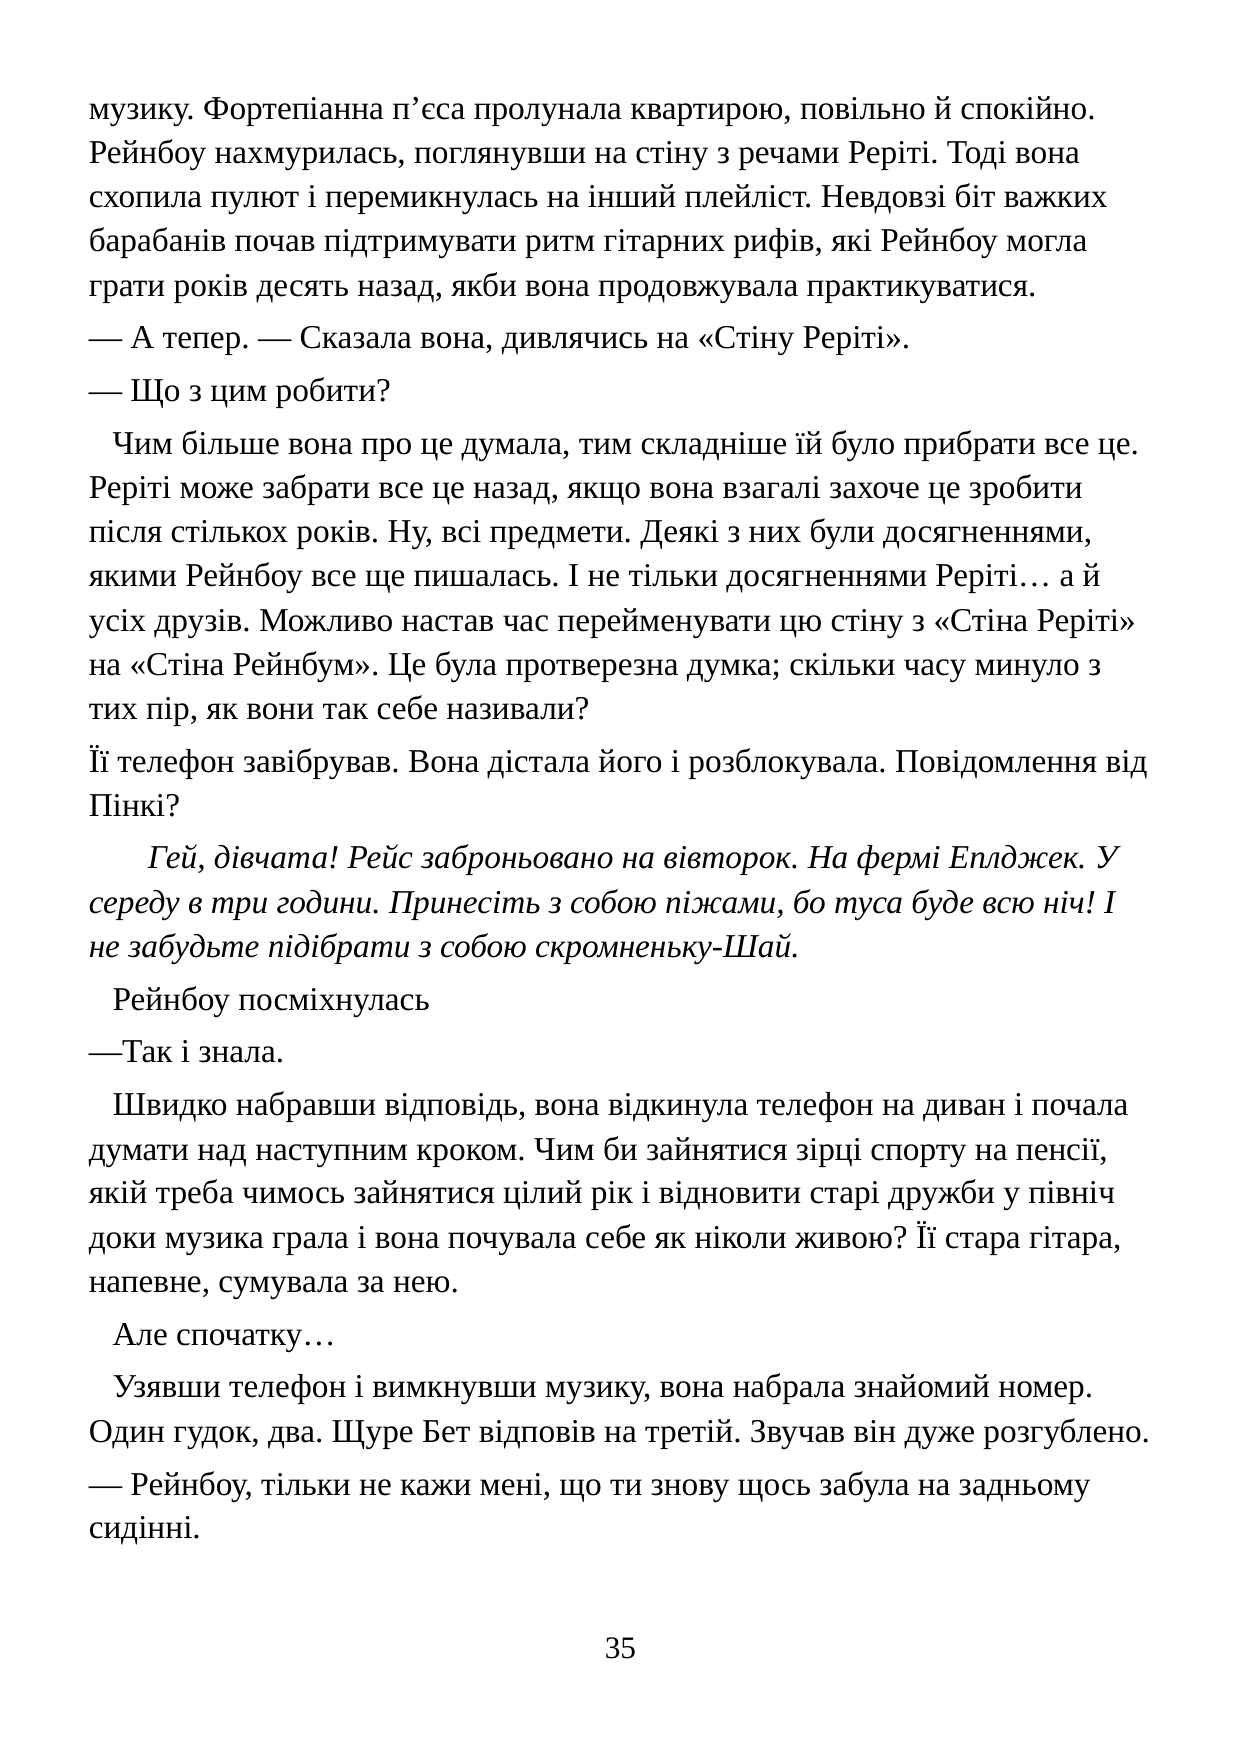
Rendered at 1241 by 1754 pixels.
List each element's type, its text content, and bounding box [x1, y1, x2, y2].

text музику. Фортепіанна п’єса пролунала квартирою, повільно й спокійно. Рейнбоу нахмурилась, поглянувши на стіну з речами Реріті. Тоді вона схопила пулют і перемикнулась на інший плейліст. Невдовзі біт важких барабанів почав підтримувати ритм гітарних рифів, які Рейнбоу могла грати років десять назад, якби вона продовжувала практикуватися. [88, 88, 1152, 303]
text Узявши телефон і вимкнувши музику, вона набрала знайомий номер. Один гудок, два. Щуре Бет відповів на третій. Звучав він дуже розгублено. [88, 1367, 1152, 1449]
text — А тепер. — Сказала вона, дивлячись на «Стіну Реріті». [88, 318, 1152, 356]
text Але спочатку… [88, 1314, 1152, 1352]
text — Що з цим робити? [88, 371, 1152, 409]
text Гей, дівчата! Рейс заброньовано на вівторок. На фермі Еплджек. У середу в три години. Принесіть з собою піжами, бо туса буде всю ніч! І не забудьте підібрати з собою скромненьку‐Шай. [88, 838, 1152, 964]
text Її телефон завібрував. Вона дістала його і розблокувала. Повідомлення від Пінкі? [88, 741, 1152, 823]
text Чим більше вона про це думала, тим складніше їй було прибрати все це. Реріті може забрати все це назад, якщо вона взагалі захоче це зробити після стількох років. Ну, всі предмети. Деякі з них були досягненнями, якими Рейнбоу все ще пишалась. І не тільки досягненнями Реріті… а й усіх друзів. Можливо настав час перейменувати цю стіну з «Стіна Реріті» на «Стіна Рейнбум». Це була протверезна думка; скільки часу минуло з тих пір, як вони так себе називали? [88, 423, 1152, 726]
text — Рейнбоу, тільки не кажи мені, що ти знову щось забула на задньому сидінні. [88, 1464, 1152, 1546]
text Швидко набравши відповідь, вона відкинула телефон на диван і почала думати над наступним кроком. Чим би зайнятися зірці спорту на пенсії, якій треба чимось зайнятися цілий рік і відновити старі дружби у північ доки музика грала і вона почувала себе як ніколи живою? Її стара гітара, напевне, сумувала за нею. [88, 1085, 1152, 1299]
text —Так і знала. [88, 1032, 1152, 1070]
text Рейнбоу посміхнулась [88, 979, 1152, 1017]
